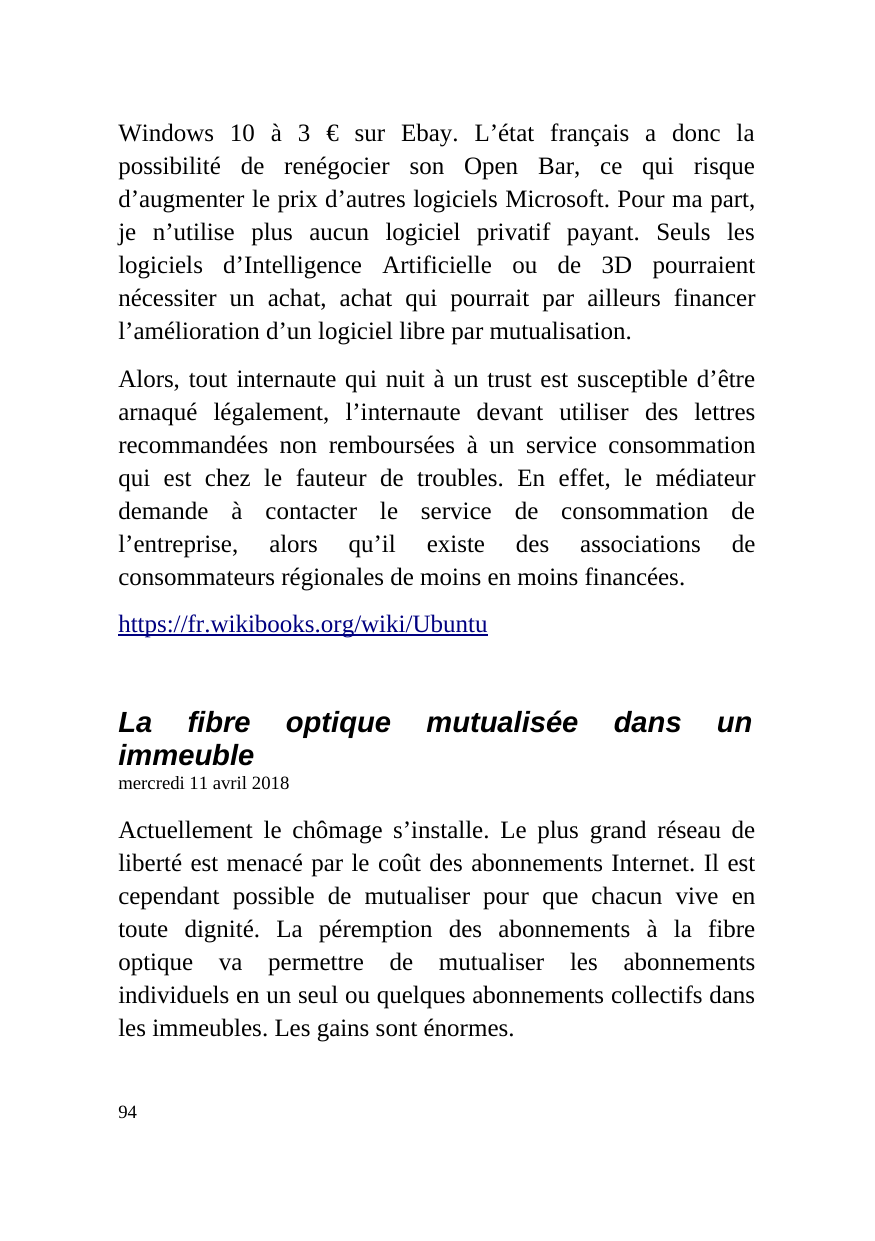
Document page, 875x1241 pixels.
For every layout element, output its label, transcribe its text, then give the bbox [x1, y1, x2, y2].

subtitle La fibre optique mutualisée dans un immeuble [118, 705, 756, 772]
text Alors, tout internaute qui nuit à un trust est susceptible d’être arnaqué légalement, l’internaute devant utiliser des lettres recommandées non remboursées à un service consommation qui est chez le fauteur de troubles. En effet, le médiateur demande à contacter le service de consommation de l’entreprise, alors qu’il existe des associations de consommateurs régionales de moins en moins financées. [118, 364, 756, 591]
text https://fr.wikibooks.org/wiki/Ubuntu [118, 609, 756, 638]
text Actuellement le chômage s’installe. Le plus grand réseau de liberté est menacé par le coût des abonnements Internet. Il est cependant possible de mutualiser pour que chacun vive en toute dignité. La péremption des abonnements à la fibre optique va permettre de mutualiser les abonnements individuels en un seul ou quelques abonnements collectifs dans les immeubles. Les gains sont énormes. [118, 815, 756, 1042]
text Windows 10 à 3 € sur Ebay. L’état français a donc la possibilité de renégocier son Open Bar, ce qui risque d’augmenter le prix d’autres logiciels Microsoft. Pour ma part, je n’utilise plus aucun logiciel privatif payant. Seuls les logiciels d’Intelligence Artificielle ou de 3D pourraient nécessiter un achat, achat qui pourrait par ailleurs financer l’amélioration d’un logiciel libre par mutualisation. [118, 118, 756, 345]
text mercredi 11 avril 2018 [118, 772, 756, 793]
